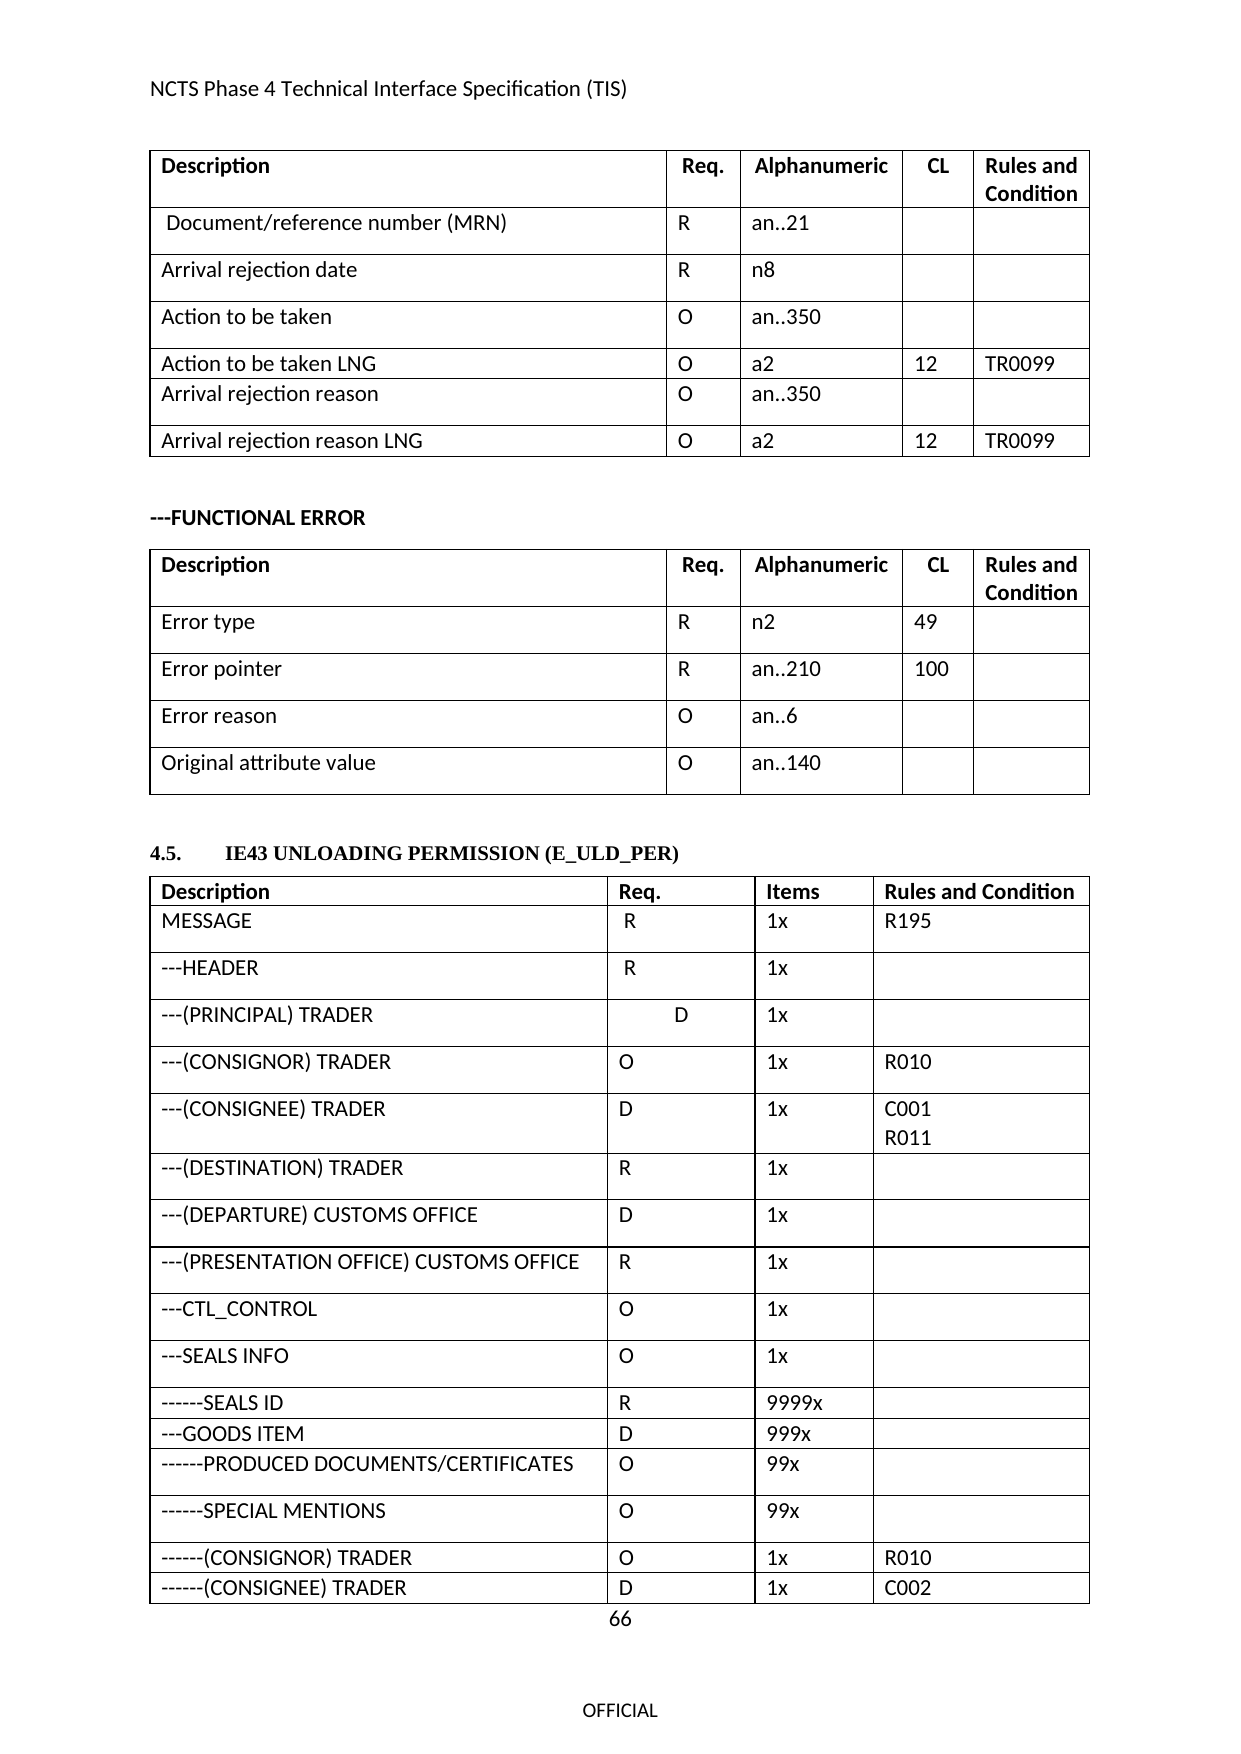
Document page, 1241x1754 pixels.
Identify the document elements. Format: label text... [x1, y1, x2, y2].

table_cell O [608, 1341, 754, 1387]
table_cell Error type [151, 607, 666, 653]
table_cell [874, 1248, 1089, 1293]
table_cell R [608, 1388, 754, 1418]
table_cell an..140 [741, 748, 902, 794]
table_cell [974, 701, 1089, 747]
table_cell 49 [903, 607, 973, 653]
table_cell 1x [756, 1248, 873, 1293]
table_header Rules and Condition [974, 550, 1089, 606]
subtitle IE43 UNLOADING PERMISSION (E_ULD_PER) [150, 841, 1090, 865]
table_cell 1x [756, 1573, 873, 1602]
table_cell R [608, 1248, 754, 1293]
table_cell 999x [756, 1419, 873, 1448]
table_cell [874, 1388, 1089, 1418]
table_cell Original attribute value [151, 748, 666, 794]
table_cell 1x [756, 1094, 873, 1152]
table_cell ---(DEPARTURE) CUSTOMS OFFICE [151, 1200, 607, 1246]
table_cell Action to be taken LNG [151, 349, 666, 378]
table_cell D [608, 1419, 754, 1448]
table_cell 9999x [756, 1388, 873, 1418]
table_cell O [608, 1449, 754, 1495]
table_cell R [667, 255, 740, 301]
table_cell ------(CONSIGNOR) TRADER [151, 1543, 607, 1572]
table_cell ---(CONSIGNEE) TRADER [151, 1094, 607, 1152]
table_cell ------PRODUCED DOCUMENTS/CERTIFICATES [151, 1449, 607, 1495]
table_cell Document/reference number (MRN) [151, 208, 666, 254]
table_cell 1x [756, 1543, 873, 1572]
table_cell R [667, 208, 740, 254]
table_cell [903, 379, 973, 425]
table_header Rules and Condition [974, 151, 1089, 207]
table_cell 99x [756, 1449, 873, 1495]
table_cell D [608, 1000, 754, 1046]
table_cell ---(PRINCIPAL) TRADER [151, 1000, 607, 1046]
table_cell ---CTL_CONTROL [151, 1294, 607, 1340]
table_cell [903, 701, 973, 747]
table_cell [974, 255, 1089, 301]
table_cell O [608, 1496, 754, 1542]
table_cell n2 [741, 607, 902, 653]
table_cell [874, 1419, 1089, 1448]
table_cell D [608, 1573, 754, 1602]
table_cell [974, 379, 1089, 425]
table_header Rules and Condition [874, 877, 1089, 905]
table_header Alphanumeric [741, 550, 902, 606]
table_header Description [151, 151, 666, 207]
table_cell [874, 1154, 1089, 1199]
table_cell Action to be taken [151, 302, 666, 348]
table_cell O [667, 748, 740, 794]
table_cell 1x [756, 1047, 873, 1093]
table_cell a2 [741, 349, 902, 378]
table_cell [974, 607, 1089, 653]
table_header Items [756, 877, 873, 905]
table_cell Error reason [151, 701, 666, 747]
table_cell Arrival rejection date [151, 255, 666, 301]
table_cell O [667, 426, 740, 456]
table_cell R [608, 953, 754, 999]
table_cell an..350 [741, 379, 902, 425]
table_cell 12 [903, 349, 973, 378]
table_cell a2 [741, 426, 902, 456]
table_cell [903, 255, 973, 301]
table_cell an..350 [741, 302, 902, 348]
table_header CL [903, 151, 973, 207]
table_cell TR0099 [974, 349, 1089, 378]
table_cell an..21 [741, 208, 902, 254]
table_header Req. [667, 550, 740, 606]
table_header Alphanumeric [741, 151, 902, 207]
table_cell 100 [903, 654, 973, 700]
table_cell D [608, 1200, 754, 1246]
table_cell O [608, 1047, 754, 1093]
table_cell C001 R011 [874, 1094, 1089, 1152]
table_cell [874, 953, 1089, 999]
table_cell 12 [903, 426, 973, 456]
table_cell R [608, 1154, 754, 1199]
table_cell O [667, 379, 740, 425]
table_cell O [667, 701, 740, 747]
table_cell 1x [756, 953, 873, 999]
table_cell D [608, 1094, 754, 1152]
table_cell ---(PRESENTATION OFFICE) CUSTOMS OFFICE [151, 1248, 607, 1293]
table_cell [874, 1449, 1089, 1495]
table_cell an..210 [741, 654, 902, 700]
table_cell O [608, 1543, 754, 1572]
table_cell 1x [756, 906, 873, 952]
table_cell ---SEALS INFO [151, 1341, 607, 1387]
text ---FUNCTIONAL ERROR [150, 503, 1090, 531]
table_header Req. [667, 151, 740, 207]
table_cell O [667, 302, 740, 348]
table_cell [974, 208, 1089, 254]
table_cell MESSAGE [151, 906, 607, 952]
table_cell R010 [874, 1047, 1089, 1093]
table_cell R [608, 906, 754, 952]
table_cell TR0099 [974, 426, 1089, 456]
table_cell ------SPECIAL MENTIONS [151, 1496, 607, 1542]
table_cell 1x [756, 1294, 873, 1340]
table_cell R [667, 607, 740, 653]
table_cell R195 [874, 906, 1089, 952]
table_cell n8 [741, 255, 902, 301]
table_cell [974, 748, 1089, 794]
table_header Description [151, 550, 666, 606]
table_cell [874, 1294, 1089, 1340]
table_cell [974, 302, 1089, 348]
table_cell O [608, 1294, 754, 1340]
table_cell ---(DESTINATION) TRADER [151, 1154, 607, 1199]
table_cell [903, 748, 973, 794]
table_cell 99x [756, 1496, 873, 1542]
table_cell ---GOODS ITEM [151, 1419, 607, 1448]
table_cell 1x [756, 1341, 873, 1387]
table_cell 1x [756, 1000, 873, 1046]
table_cell [874, 1496, 1089, 1542]
table_header CL [903, 550, 973, 606]
table_cell [874, 1000, 1089, 1046]
table_cell [974, 654, 1089, 700]
table_cell ------SEALS ID [151, 1388, 607, 1418]
table_cell [874, 1200, 1089, 1246]
table_cell R010 [874, 1543, 1089, 1572]
table_cell Arrival rejection reason LNG [151, 426, 666, 456]
table_cell O [667, 349, 740, 378]
table_cell [903, 208, 973, 254]
table_cell ------(CONSIGNEE) TRADER [151, 1573, 607, 1602]
table_cell ---HEADER [151, 953, 607, 999]
table_cell [903, 302, 973, 348]
table_cell C002 [874, 1573, 1089, 1602]
table_cell 1x [756, 1154, 873, 1199]
table_header Req. [608, 877, 754, 905]
table_cell an..6 [741, 701, 902, 747]
table_cell [874, 1341, 1089, 1387]
table_cell Arrival rejection reason [151, 379, 666, 425]
table_cell Error pointer [151, 654, 666, 700]
table_cell 1x [756, 1200, 873, 1246]
table_cell R [667, 654, 740, 700]
table_header Description [151, 877, 607, 905]
table_cell ---(CONSIGNOR) TRADER [151, 1047, 607, 1093]
